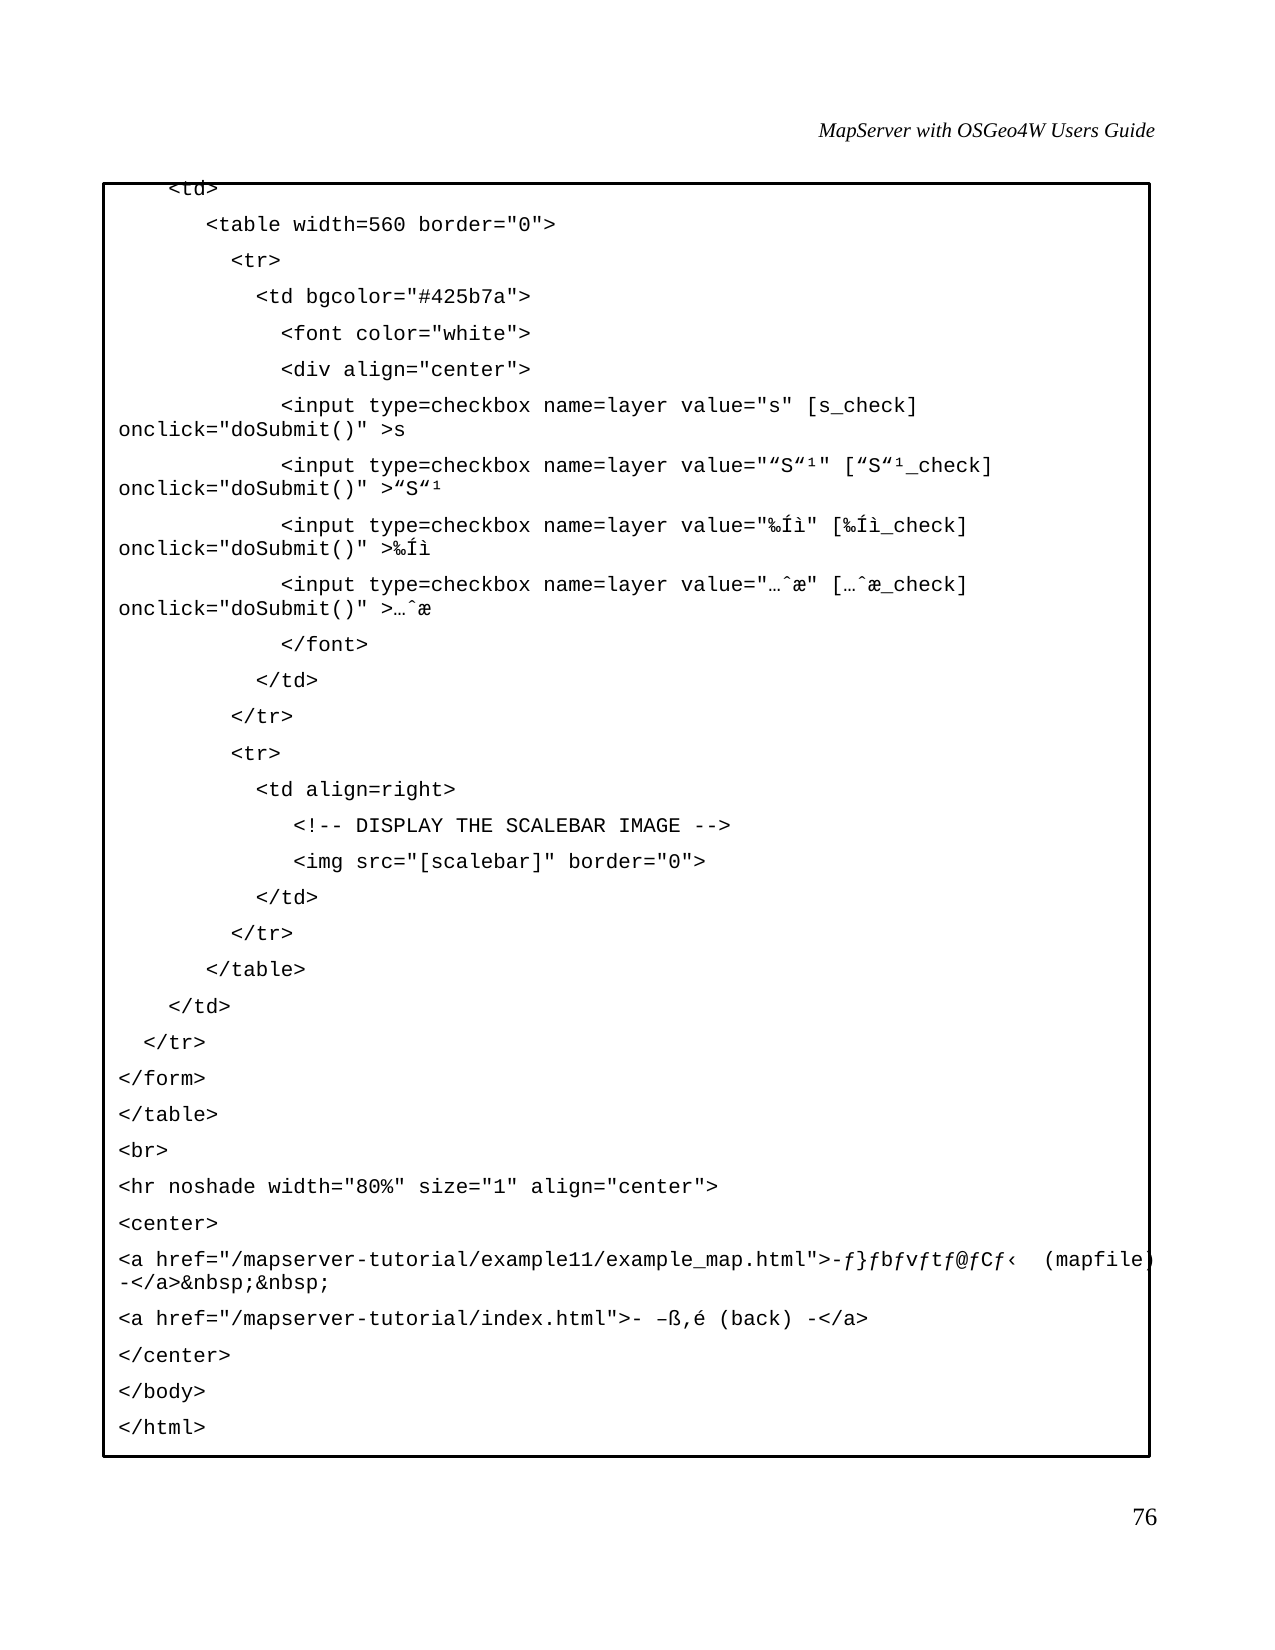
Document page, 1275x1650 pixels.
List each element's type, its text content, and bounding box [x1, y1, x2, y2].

text </html> [118, 1417, 1148, 1441]
text </table> [118, 1104, 1148, 1128]
text <a href="/mapserver-tutorial/index.html">- –ß‚é (back) -</a> [118, 1308, 1148, 1332]
text <br> [118, 1140, 1148, 1164]
text [1151, 743, 1157, 766]
text [1151, 887, 1157, 911]
text <input type=checkbox name=layer value="‰Íì" [‰Íì_check] onclick="doSubmit()" >‰Íì [118, 514, 1148, 562]
text <td align=right> [118, 779, 1148, 802]
text </form> [118, 1068, 1148, 1092]
text </center> [118, 1344, 1148, 1368]
text <tr> [118, 250, 1148, 274]
text <!-- DISPLAY THE SCALEBAR IMAGE --> [118, 815, 1148, 838]
text <div align="center"> [118, 359, 1148, 382]
text <img src="[scalebar]" border="0"> [118, 851, 1148, 875]
text </font> [118, 634, 1148, 658]
text <hr noshade width="80%" size="1" align="center"> [118, 1176, 1148, 1200]
text </table> [118, 959, 1148, 983]
text </body> [118, 1381, 1148, 1404]
text </td> [118, 670, 1148, 694]
text [1151, 250, 1157, 274]
text <td> [118, 178, 1157, 202]
text <center> [118, 1212, 1148, 1236]
text <tr> [118, 743, 1148, 766]
text </td> [118, 887, 1148, 911]
text <input type=checkbox name=layer value="“S“¹" [“S“¹_check] onclick="doSubmit()" >“S“¹ [118, 455, 1148, 502]
text [1151, 1032, 1157, 1055]
text </td> [118, 996, 1148, 1019]
text [1151, 996, 1157, 1019]
text <table width=560 border="0"> [118, 214, 1148, 238]
text </tr> [118, 706, 1148, 730]
text </tr> [118, 1032, 1148, 1055]
text <input type=checkbox name=layer value="…ˆæ" […ˆæ_check] onclick="doSubmit()" >…ˆæ [118, 574, 1148, 622]
text [1151, 634, 1157, 658]
text [1151, 1068, 1157, 1092]
text [1151, 670, 1157, 694]
text <td bgcolor="#425b7a"> [118, 287, 1148, 310]
text </tr> [118, 923, 1148, 947]
text [1151, 1140, 1157, 1164]
text <input type=checkbox name=layer value="s­" [s­_check] onclick="doSubmit()" >s­ [118, 395, 1148, 442]
text [1151, 923, 1157, 947]
text <a href="/mapserver-tutorial/example11/example_map.html">-ƒ}ƒbƒvƒtƒ@ƒCƒ‹ (mapfile) -</a>&nbsp;&nbsp; [118, 1249, 1148, 1296]
text [1151, 706, 1157, 730]
text [1151, 1417, 1157, 1441]
text <font color="white"> [118, 323, 1148, 346]
